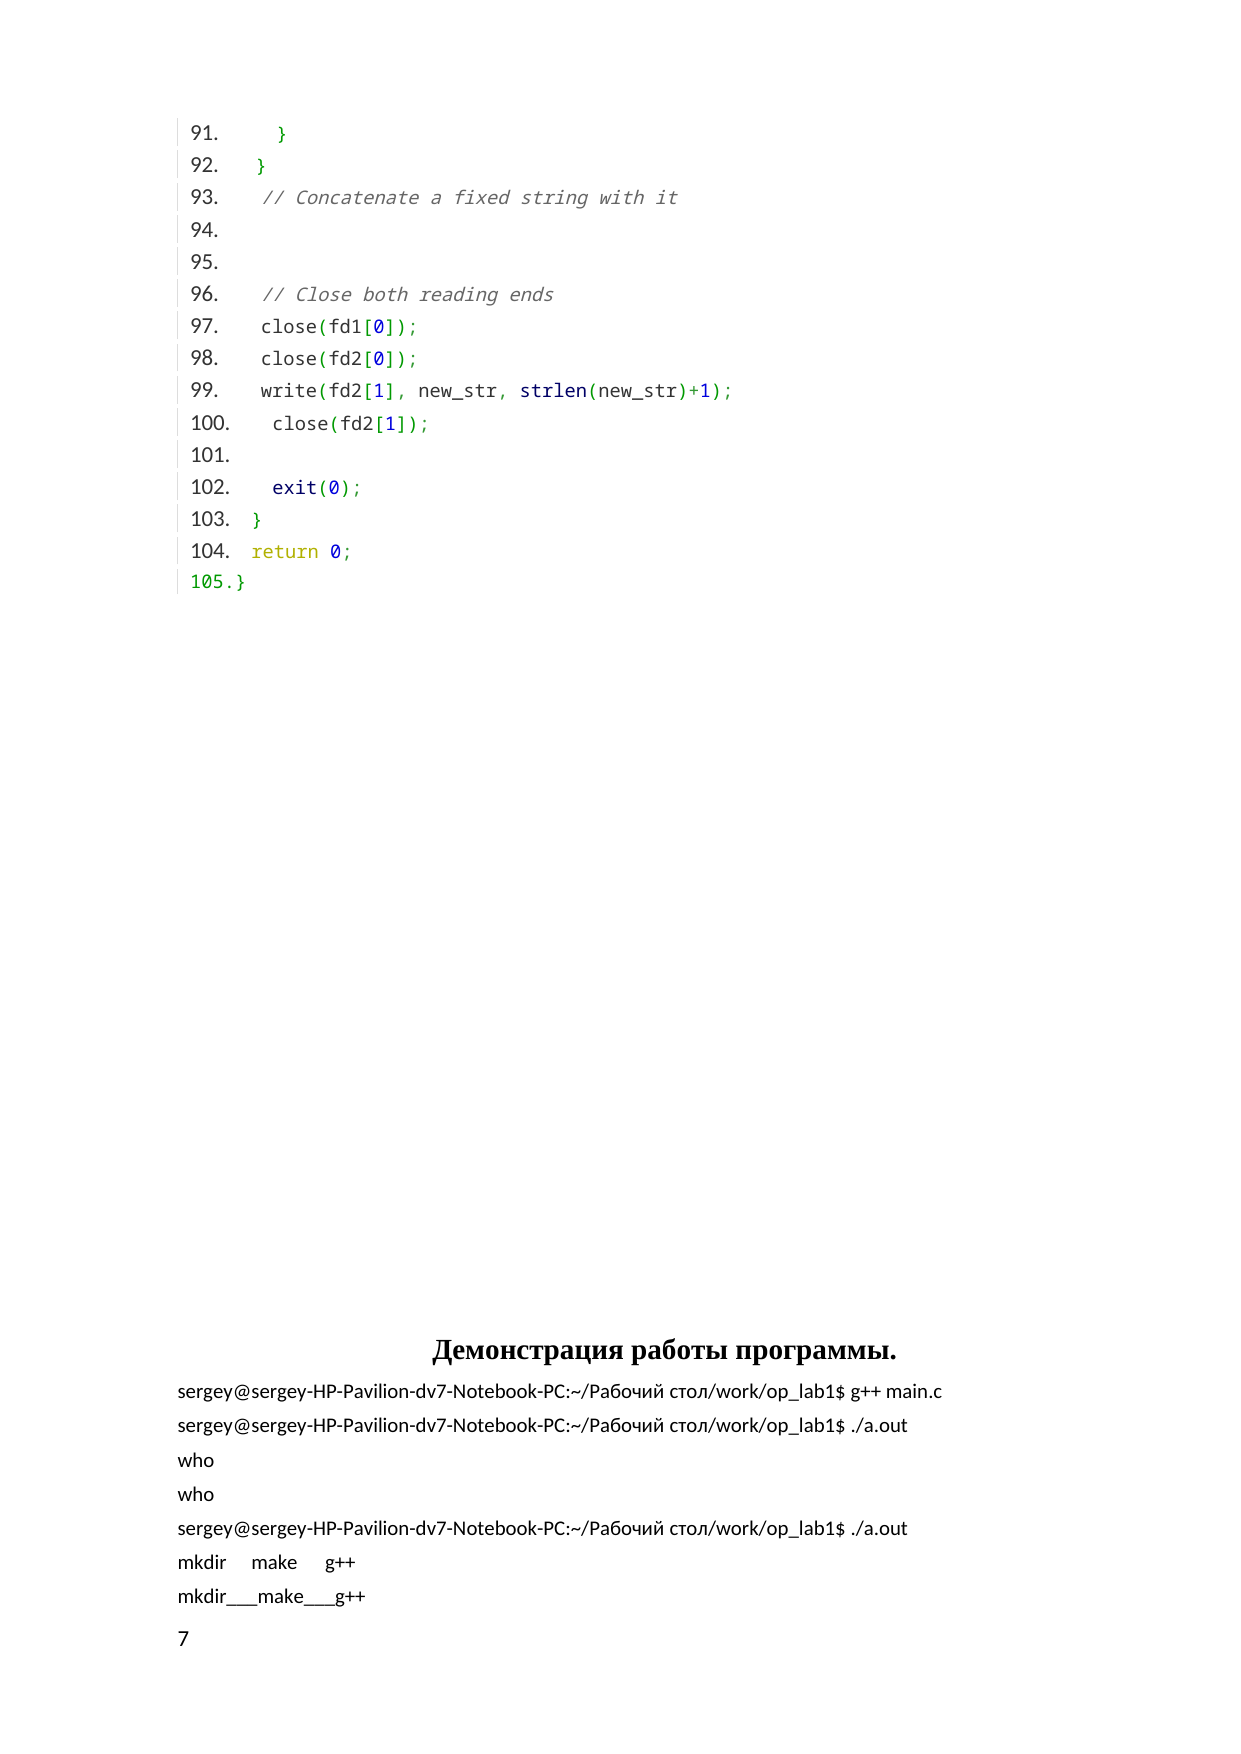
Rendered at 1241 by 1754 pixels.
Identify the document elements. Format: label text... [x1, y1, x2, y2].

list } [178, 504, 1152, 532]
list } [178, 150, 1152, 178]
list close(fd2[1]); [178, 408, 1152, 436]
list write(fd2[1], new_str, strlen(new_str)+1); [178, 376, 1152, 404]
list return 0; [178, 537, 1152, 564]
text who [177, 1487, 1152, 1505]
list close(fd2[0]); [177, 343, 1152, 371]
text Демонстрация работы программы. [177, 1332, 1152, 1365]
list // Concatenate a fixed string with it [177, 182, 1152, 211]
text sergey@sergey-HP-Pavilion-dv7-Notebook-PC:~/Рабочий стол/work/op_lab1$ ./a.out [177, 1521, 1152, 1539]
text mkdir make g++ [177, 1556, 1152, 1573]
list } [178, 569, 1152, 594]
list exit(0); [178, 472, 1152, 500]
text mkdir___make___g++ [177, 1590, 1152, 1607]
text sergey@sergey-HP-Pavilion-dv7-Notebook-PC:~/Рабочий стол/work/op_lab1$ ./a.out [177, 1419, 1152, 1436]
list // Close both reading ends [178, 279, 1152, 307]
list close(fd1[0]); [178, 311, 1152, 339]
text sergey@sergey-HP-Pavilion-dv7-Notebook-PC:~/Рабочий стол/work/op_lab1$ g++ main.c [177, 1385, 1152, 1402]
text who [177, 1453, 1152, 1471]
list } [178, 118, 1152, 146]
